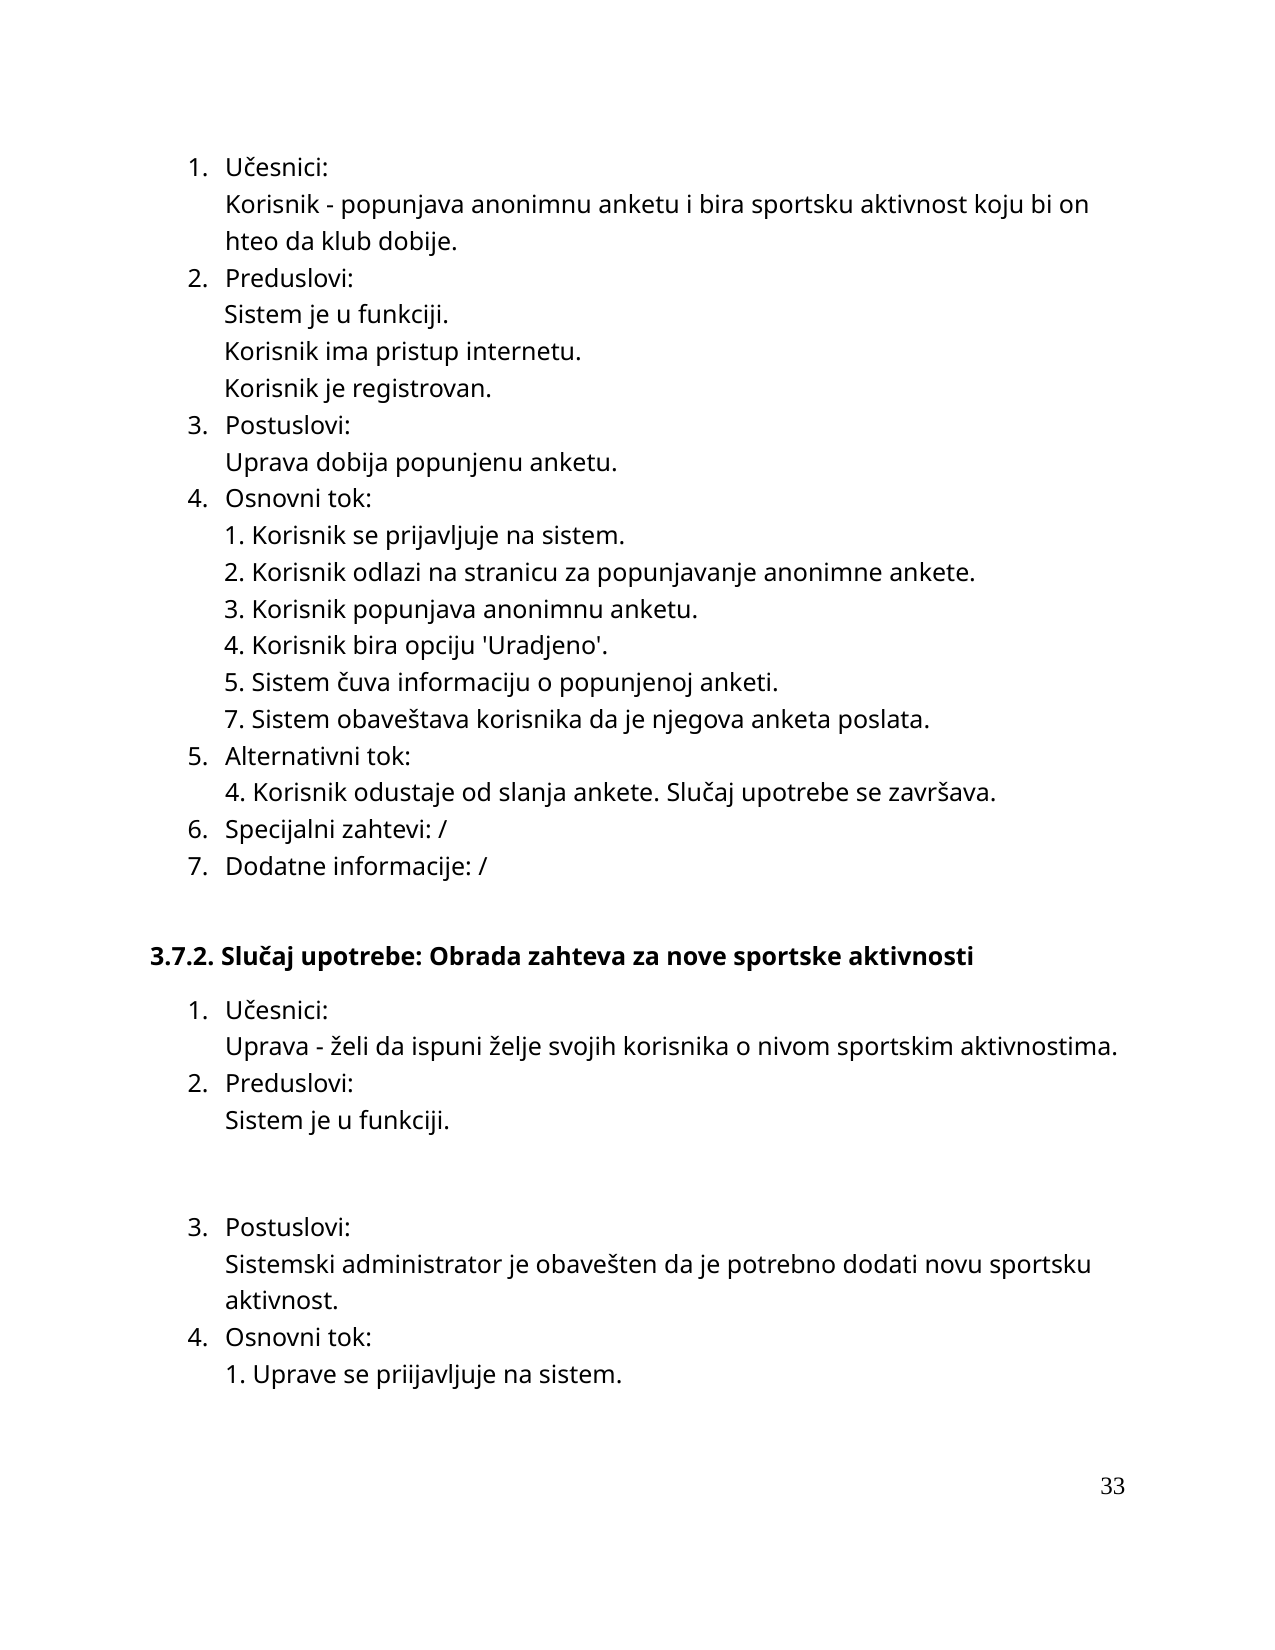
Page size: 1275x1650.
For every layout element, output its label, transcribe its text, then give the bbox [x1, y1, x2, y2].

list Specijalni zahtevi: / [187, 812, 1125, 846]
list Učesnici: [187, 992, 1125, 1026]
text 3.7.2. Slučaj upotrebe: Obrada zahteva za nove sportske aktivnosti [150, 939, 1125, 973]
list 4. Korisnik odustaje od slanja ankete. Slučaj upotrebe se završava. [225, 775, 1125, 809]
list Osnovni tok: [187, 1320, 1125, 1354]
list Alternativni tok: [187, 738, 1125, 772]
text Korisnik je registrovan. [150, 371, 1125, 405]
list Postuslovi: [187, 407, 1125, 441]
list Korisnik - popunjava anonimnu anketu i bira sportsku aktivnost koju bi on hteo da klub dobije. [225, 187, 1125, 258]
list Uprava - želi da ispuni želje svojih korisnika o nivom sportskim aktivnostima. [225, 1029, 1125, 1063]
list Preduslovi: [187, 1066, 1125, 1100]
text Korisnik ima pristup internetu. [150, 334, 1125, 368]
text 2. Korisnik odlazi na stranicu za popunjavanje anonimne ankete. [150, 554, 1125, 588]
list Preduslovi: [187, 260, 1125, 294]
list Sistem je u funkciji. [225, 1103, 1125, 1137]
text 3. Korisnik popunjava anonimnu anketu. [150, 591, 1125, 625]
list Sistemski administrator je obavešten da je potrebno dodati novu sportsku aktivnost. [225, 1246, 1125, 1317]
text 1. Korisnik se prijavljuje na sistem. [150, 518, 1125, 552]
text 1. Uprave se priijavljuje na sistem. [225, 1357, 1125, 1391]
list Osnovni tok: [187, 481, 1125, 515]
text 5. Sistem čuva informaciju o popunjenoj anketi. [150, 665, 1125, 699]
text Sistem je u funkciji. [150, 297, 1125, 331]
list Učesnici: [187, 150, 1125, 184]
list Uprava dobija popunjenu anketu. [225, 444, 1125, 478]
list Postuslovi: [187, 1209, 1125, 1243]
text 4. Korisnik bira opciju 'Uradjeno'. [150, 628, 1125, 662]
text 7. Sistem obaveštava korisnika da je njegova anketa poslata. [150, 702, 1125, 736]
list Dodatne informacije: / [187, 849, 1125, 883]
